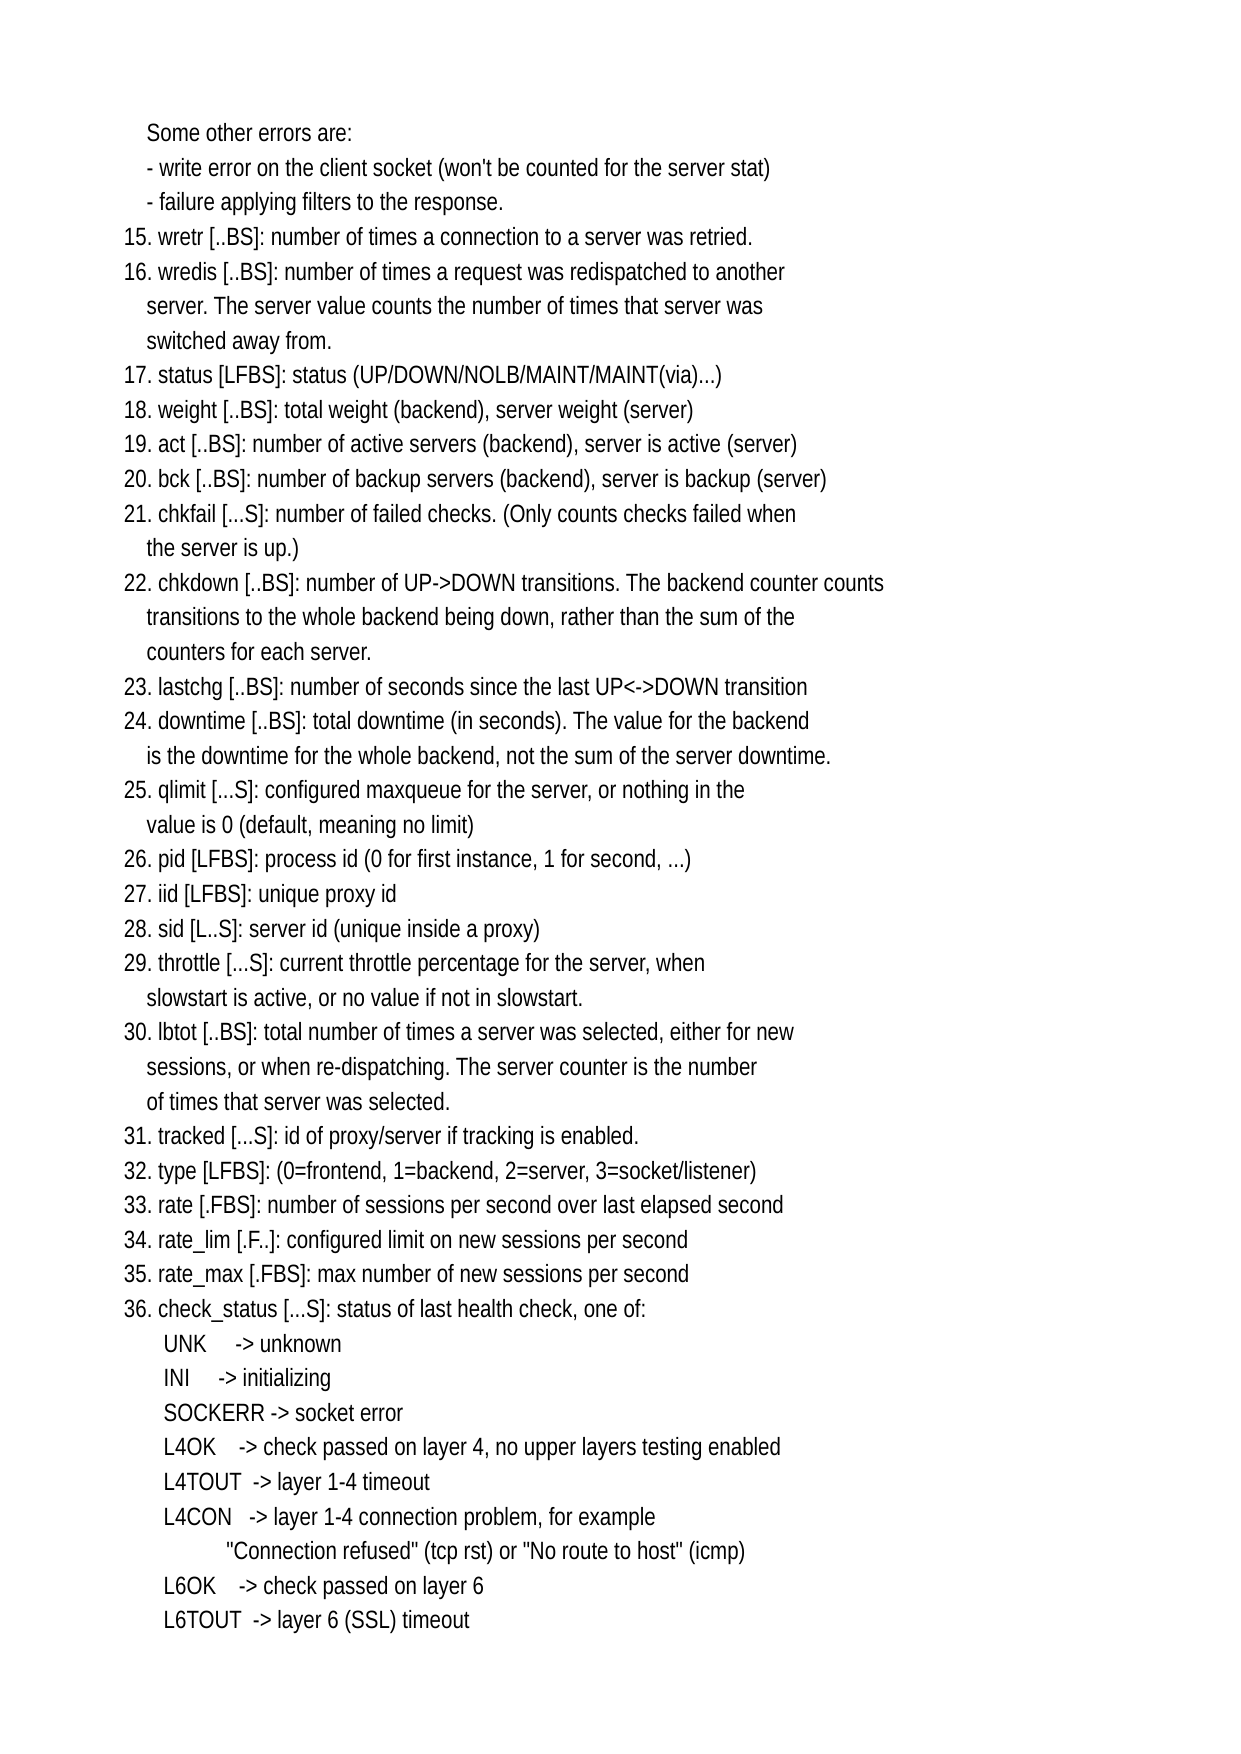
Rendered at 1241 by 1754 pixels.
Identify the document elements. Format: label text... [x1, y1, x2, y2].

text sessions, or when re-dispatching. The server counter is the number [118, 1052, 1122, 1081]
text 34. rate_lim [.F..]: configured limit on new sessions per second [118, 1225, 1122, 1253]
text server. The server value counts the number of times that server was [118, 291, 1122, 320]
text the server is up.) [118, 533, 1122, 562]
text 32. type [LFBS]: (0=frontend, 1=backend, 2=server, 3=socket/listener) [118, 1156, 1122, 1184]
text SOCKERR -> socket error [118, 1398, 1122, 1426]
text 35. rate_max [.FBS]: max number of new sessions per second [118, 1259, 1122, 1288]
text L6OK -> check passed on layer 6 [118, 1571, 1122, 1599]
text 16. wredis [..BS]: number of times a request was redispatched to another [118, 256, 1122, 285]
text 21. chkfail [...S]: number of failed checks. (Only counts checks failed when [118, 498, 1122, 527]
text slowstart is active, or no value if not in slowstart. [118, 983, 1122, 1011]
text - write error on the client socket (won't be counted for the server stat) [118, 153, 1122, 181]
text 28. sid [L..S]: server id (unique inside a proxy) [118, 913, 1122, 942]
text 19. act [..BS]: number of active servers (backend), server is active (server) [118, 429, 1122, 458]
text switched away from. [118, 326, 1122, 354]
text 25. qlimit [...S]: configured maxqueue for the server, or nothing in the [118, 775, 1122, 804]
text of times that server was selected. [118, 1086, 1122, 1115]
text "Connection refused" (tcp rst) or "No route to host" (icmp) [118, 1536, 1122, 1565]
text L6TOUT -> layer 6 (SSL) timeout [118, 1605, 1122, 1634]
text 36. check_status [...S]: status of last health check, one of: [118, 1294, 1122, 1323]
text 30. lbtot [..BS]: total number of times a server was selected, either for new [118, 1017, 1122, 1046]
text transitions to the whole backend being down, rather than the sum of the [118, 602, 1122, 631]
text 23. lastchg [..BS]: number of seconds since the last UP<->DOWN transition [118, 671, 1122, 700]
text 22. chkdown [..BS]: number of UP->DOWN transitions. The backend counter counts [118, 568, 1122, 596]
text is the downtime for the whole backend, not the sum of the server downtime. [118, 741, 1122, 769]
text L4OK -> check passed on layer 4, no upper layers testing enabled [118, 1432, 1122, 1461]
text 15. wretr [..BS]: number of times a connection to a server was retried. [118, 222, 1122, 251]
text L4TOUT -> layer 1-4 timeout [118, 1467, 1122, 1496]
text 33. rate [.FBS]: number of sessions per second over last elapsed second [118, 1190, 1122, 1219]
text 24. downtime [..BS]: total downtime (in seconds). The value for the backend [118, 706, 1122, 735]
text 26. pid [LFBS]: process id (0 for first instance, 1 for second, ...) [118, 844, 1122, 873]
text 29. throttle [...S]: current throttle percentage for the server, when [118, 948, 1122, 977]
text UNK -> unknown [118, 1328, 1122, 1357]
text 27. iid [LFBS]: unique proxy id [118, 879, 1122, 908]
text - failure applying filters to the response. [118, 187, 1122, 216]
text INI -> initializing [118, 1363, 1122, 1392]
text 31. tracked [...S]: id of proxy/server if tracking is enabled. [118, 1121, 1122, 1150]
text 20. bck [..BS]: number of backup servers (backend), server is backup (server) [118, 464, 1122, 493]
text counters for each server. [118, 637, 1122, 666]
text 17. status [LFBS]: status (UP/DOWN/NOLB/MAINT/MAINT(via)...) [118, 360, 1122, 389]
text L4CON -> layer 1-4 connection problem, for example [118, 1501, 1122, 1530]
text value is 0 (default, meaning no limit) [118, 810, 1122, 838]
text 18. weight [..BS]: total weight (backend), server weight (server) [118, 395, 1122, 423]
text Some other errors are: [118, 118, 1122, 147]
